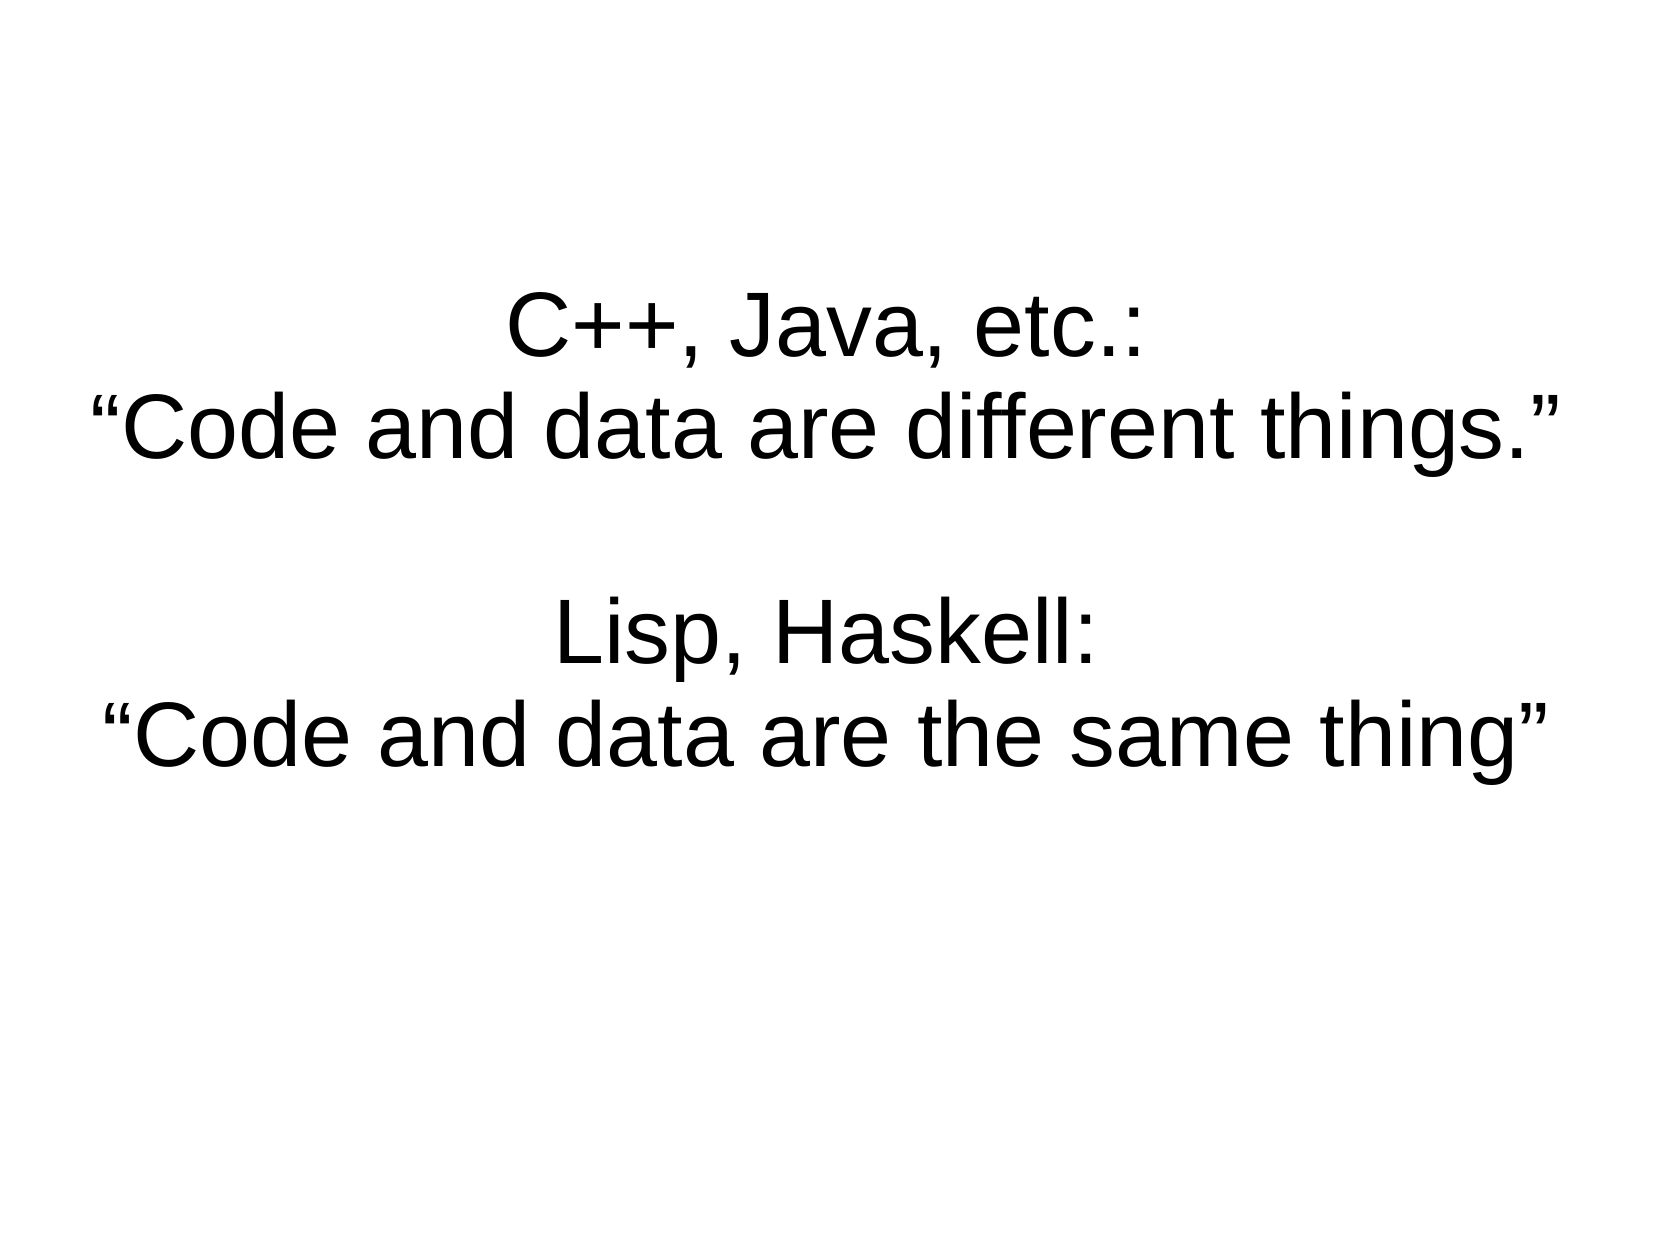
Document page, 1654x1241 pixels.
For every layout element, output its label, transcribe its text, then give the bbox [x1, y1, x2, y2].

subtitle C++, Java, etc.: “Code and data are different things.” Lisp, Haskell: “Code and data are the same thing” [82, 49, 1571, 1010]
